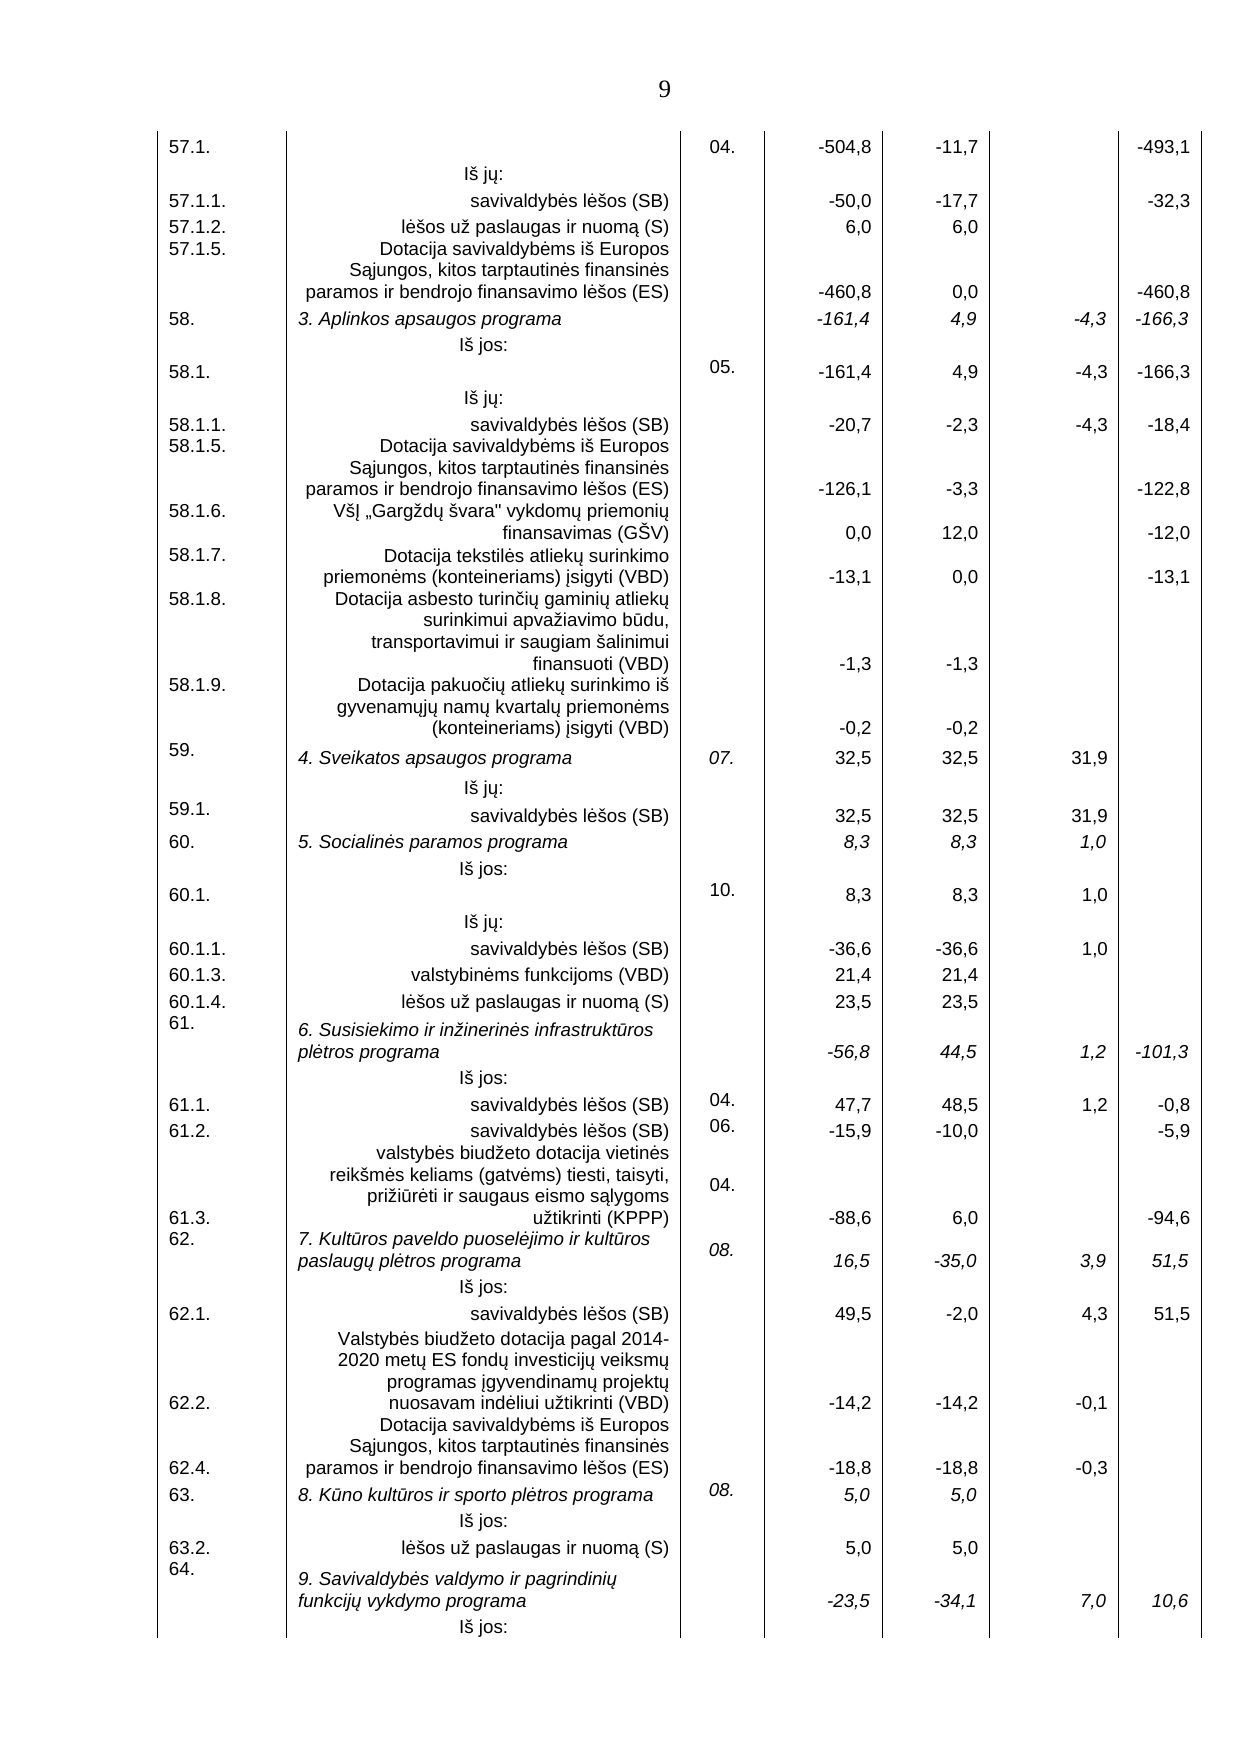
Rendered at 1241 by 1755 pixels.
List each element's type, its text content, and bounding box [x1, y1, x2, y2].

table_cell 1,2 [990, 1089, 1118, 1115]
table_cell -88,6 [765, 1142, 882, 1228]
table_cell [765, 1505, 882, 1531]
table_cell [1119, 739, 1201, 768]
table_cell -2,3 [883, 409, 989, 435]
table_cell 8,3 [883, 826, 989, 853]
table_cell [158, 1505, 286, 1531]
table_cell 57.1.2. [158, 211, 286, 238]
table_cell 4,9 [883, 355, 989, 382]
table_cell [1119, 674, 1201, 739]
table_cell 3,9 [990, 1228, 1118, 1271]
table_cell -10,0 [883, 1115, 989, 1142]
table_cell 6,0 [765, 211, 882, 238]
table_cell savivaldybės lėšos (SB) [287, 1298, 680, 1324]
table_cell -1,3 [765, 588, 882, 674]
table_cell 5,0 [765, 1531, 882, 1558]
table_cell savivaldybės lėšos (SB) [287, 1115, 680, 1142]
table_cell [158, 382, 286, 408]
table_cell 58.1.6. [158, 500, 286, 543]
table_cell -12,0 [1119, 500, 1201, 543]
table_cell -161,4 [765, 302, 882, 329]
table_cell 04. [681, 131, 764, 158]
table_cell [990, 959, 1118, 986]
table_cell [883, 329, 989, 355]
table_cell [990, 1062, 1118, 1089]
table_cell lėšos už paslaugas ir nuomą (S) [287, 211, 680, 238]
table_cell -50,0 [765, 185, 882, 211]
table_cell Iš jos: [287, 853, 680, 879]
table_cell [681, 798, 764, 826]
table_cell [287, 131, 680, 158]
table_cell 8,3 [883, 879, 989, 906]
table_cell -11,7 [883, 131, 989, 158]
table_cell [158, 1271, 286, 1298]
table_cell [765, 768, 882, 798]
table_cell [1119, 1062, 1201, 1089]
table_cell [158, 158, 286, 184]
table_cell 9. Savivaldybės valdymo ir pagrindinių funkcijų vykdymo programa [287, 1558, 680, 1611]
table_cell 1,0 [990, 826, 1118, 853]
table_cell [681, 329, 764, 355]
table_cell [990, 1611, 1118, 1638]
table_cell 32,5 [883, 739, 989, 768]
table_cell 57.1. [158, 131, 286, 158]
table_cell lėšos už paslaugas ir nuomą (S) [287, 1531, 680, 1558]
table_cell [1119, 879, 1201, 906]
table_cell 60.1.1. [158, 933, 286, 959]
table_cell 1,0 [990, 879, 1118, 906]
table_cell [990, 1505, 1118, 1531]
table_cell -4,3 [990, 302, 1118, 329]
table_cell [681, 185, 764, 211]
table_cell -161,4 [765, 355, 882, 382]
table_cell -166,3 [1119, 355, 1201, 382]
table_cell [681, 674, 764, 739]
table_cell 58.1.9. [158, 674, 286, 739]
table_cell -34,1 [883, 1558, 989, 1611]
table_cell [681, 826, 764, 853]
table_cell 32,5 [883, 798, 989, 826]
table_cell [287, 879, 680, 906]
table_cell 8. Kūno kultūros ir sporto plėtros programa [287, 1478, 680, 1505]
table_cell 31,9 [990, 739, 1118, 768]
table_cell -20,7 [765, 409, 882, 435]
table_cell [990, 329, 1118, 355]
table_cell 31,9 [990, 798, 1118, 826]
table_cell Iš jų: [287, 768, 680, 798]
table_cell [158, 906, 286, 932]
table_cell [990, 500, 1118, 543]
table_cell -0,2 [883, 674, 989, 739]
table_cell -36,6 [883, 933, 989, 959]
table_cell 32,5 [765, 798, 882, 826]
table_cell -166,3 [1119, 302, 1201, 329]
table_cell 64. [158, 1558, 286, 1611]
table_cell [1119, 986, 1201, 1012]
table_cell savivaldybės lėšos (SB) [287, 933, 680, 959]
table_cell -14,2 [883, 1324, 989, 1414]
table_cell valstybinėms funkcijoms (VBD) [287, 959, 680, 986]
table_cell -13,1 [1119, 544, 1201, 588]
table_cell 05. [681, 355, 764, 382]
table_cell 60. [158, 826, 286, 853]
table_cell 23,5 [765, 986, 882, 1012]
table_cell [1119, 1271, 1201, 1298]
table_cell [990, 211, 1118, 238]
table_cell Iš jos: [287, 1062, 680, 1089]
table_cell [1119, 382, 1201, 408]
table_cell -0,8 [1119, 1089, 1201, 1115]
table_cell [681, 382, 764, 408]
table_cell 0,0 [883, 238, 989, 302]
table_cell [1119, 1414, 1201, 1478]
table_cell [681, 1062, 764, 1089]
table_cell [681, 933, 764, 959]
table_cell -0,3 [990, 1414, 1118, 1478]
table_cell [765, 1271, 882, 1298]
table_cell [990, 674, 1118, 739]
table_cell -18,8 [883, 1414, 989, 1478]
table_cell 62.4. [158, 1414, 286, 1478]
table_cell 57.1.1. [158, 185, 286, 211]
table_cell Dotacija savivaldybėms iš Europos Sąjungos, kitos tarptautinės finansinės paramos ir bendrojo finansavimo lėšos (ES) [287, 1414, 680, 1478]
table_cell 6. Susisiekimo ir inžinerinės infrastruktūros plėtros programa [287, 1012, 680, 1062]
table_cell [1119, 933, 1201, 959]
table_cell [681, 1324, 764, 1414]
table_cell 58.1.1. [158, 409, 286, 435]
table_cell [681, 158, 764, 184]
table_cell 4. Sveikatos apsaugos programa [287, 739, 680, 768]
table_cell 61.2. [158, 1115, 286, 1142]
table_cell [883, 1271, 989, 1298]
table_cell -17,7 [883, 185, 989, 211]
table_cell -5,9 [1119, 1115, 1201, 1142]
table_cell 47,7 [765, 1089, 882, 1115]
table_cell 10. [681, 879, 764, 906]
table_cell [883, 768, 989, 798]
table_cell 63. [158, 1478, 286, 1505]
table_cell 12,0 [883, 500, 989, 543]
table_cell 58.1.7. [158, 544, 286, 588]
table_cell -35,0 [883, 1228, 989, 1271]
table_cell savivaldybės lėšos (SB) [287, 409, 680, 435]
table_cell [681, 853, 764, 879]
table_cell [1119, 329, 1201, 355]
table_cell [1119, 1505, 1201, 1531]
table_cell -0,2 [765, 674, 882, 739]
table_cell valstybės biudžeto dotacija vietinės reikšmės keliams (gatvėms) tiesti, taisyti, prižiūrėti ir saugaus eismo sąlygoms užtikrinti (KPPP) [287, 1142, 680, 1228]
table_cell 62.1. [158, 1298, 286, 1324]
table_cell [765, 906, 882, 932]
table_cell Dotacija asbesto turinčių gaminių atliekų surinkimui apvažiavimo būdu, transportavimui ir saugiam šalinimui finansuoti (VBD) [287, 588, 680, 674]
table_cell 58.1.5. [158, 435, 286, 500]
table_cell 23,5 [883, 986, 989, 1012]
table_cell 0,0 [883, 544, 989, 588]
table_cell 60.1.3. [158, 959, 286, 986]
table_cell [990, 906, 1118, 932]
table_cell 08. [681, 1478, 764, 1505]
table_cell [883, 906, 989, 932]
table_cell -14,2 [765, 1324, 882, 1414]
table_cell 5,0 [883, 1478, 989, 1505]
table_cell VšĮ „Gargždų švara" vykdomų priemonių finansavimas (GŠV) [287, 500, 680, 543]
table_cell 5. Socialinės paramos programa [287, 826, 680, 853]
table_cell [883, 853, 989, 879]
table_cell Dotacija savivaldybėms iš Europos Sąjungos, kitos tarptautinės finansinės paramos ir bendrojo finansavimo lėšos (ES) [287, 238, 680, 302]
table_cell [681, 500, 764, 543]
table_cell [1119, 211, 1201, 238]
table_cell -56,8 [765, 1012, 882, 1062]
table_cell Valstybės biudžeto dotacija pagal 2014-2020 metų ES fondų investicijų veiksmų programas įgyvendinamų projektų nuosavam indėliui užtikrinti (VBD) [287, 1324, 680, 1414]
table_cell [765, 382, 882, 408]
table_cell 49,5 [765, 1298, 882, 1324]
table_cell [1119, 1611, 1201, 1638]
table_cell [765, 1062, 882, 1089]
table_cell [681, 435, 764, 500]
table_cell [681, 1012, 764, 1062]
table_cell [1119, 853, 1201, 879]
table_cell [681, 768, 764, 798]
table_cell [681, 409, 764, 435]
table_cell [765, 1611, 882, 1638]
table_cell 16,5 [765, 1228, 882, 1271]
table_cell [883, 1062, 989, 1089]
table_cell [990, 986, 1118, 1012]
table_cell 61.3. [158, 1142, 286, 1228]
table_cell [990, 853, 1118, 879]
table_cell [158, 1062, 286, 1089]
table_cell [765, 853, 882, 879]
table_cell 6,0 [883, 1142, 989, 1228]
table_cell -0,1 [990, 1324, 1118, 1414]
table_cell Iš jos: [287, 1271, 680, 1298]
table_cell 08. [681, 1228, 764, 1271]
table_cell -460,8 [765, 238, 882, 302]
table_cell [1119, 588, 1201, 674]
table_cell [1119, 959, 1201, 986]
table_cell [1119, 906, 1201, 932]
table_cell [681, 1505, 764, 1531]
table_cell [681, 1531, 764, 1558]
table_cell Iš jos: [287, 1505, 680, 1531]
table_cell [681, 959, 764, 986]
table_cell savivaldybės lėšos (SB) [287, 798, 680, 826]
table_cell [681, 302, 764, 329]
table_cell -122,8 [1119, 435, 1201, 500]
table_cell [990, 158, 1118, 184]
table_cell [681, 1271, 764, 1298]
table_cell 59.1. [158, 798, 286, 826]
table_cell 58.1.8. [158, 588, 286, 674]
table_cell 58.1. [158, 355, 286, 382]
table_cell [990, 1115, 1118, 1142]
table_cell [681, 1298, 764, 1324]
table_cell [681, 1558, 764, 1611]
table_cell Iš jų: [287, 158, 680, 184]
table_cell 61.1. [158, 1089, 286, 1115]
table_cell [681, 1611, 764, 1638]
table_cell [158, 853, 286, 879]
table_cell -493,1 [1119, 131, 1201, 158]
table_cell 60.1.4. [158, 986, 286, 1012]
table_cell [883, 382, 989, 408]
table_cell -101,3 [1119, 1012, 1201, 1062]
table_cell [990, 185, 1118, 211]
table_cell [1119, 158, 1201, 184]
table_cell [681, 211, 764, 238]
table_cell 51,5 [1119, 1298, 1201, 1324]
table_cell [990, 588, 1118, 674]
table_cell [883, 1611, 989, 1638]
table_cell 6,0 [883, 211, 989, 238]
table_cell [681, 588, 764, 674]
table_cell -18,8 [765, 1414, 882, 1478]
table_cell [681, 238, 764, 302]
table_cell [287, 355, 680, 382]
table_cell 1,0 [990, 933, 1118, 959]
table_cell [158, 329, 286, 355]
table_cell -32,3 [1119, 185, 1201, 211]
table_cell [990, 1478, 1118, 1505]
table_cell [1119, 1324, 1201, 1414]
table_cell 48,5 [883, 1089, 989, 1115]
table_cell Iš jų: [287, 906, 680, 932]
table_cell [1119, 1531, 1201, 1558]
table_cell 44,5 [883, 1012, 989, 1062]
table_cell [1119, 768, 1201, 798]
table_cell 5,0 [765, 1478, 882, 1505]
table_cell lėšos už paslaugas ir nuomą (S) [287, 986, 680, 1012]
table_cell -504,8 [765, 131, 882, 158]
table_cell savivaldybės lėšos (SB) [287, 1089, 680, 1115]
table_cell [990, 435, 1118, 500]
table_cell 61. [158, 1012, 286, 1062]
table_cell -94,6 [1119, 1142, 1201, 1228]
table_cell 51,5 [1119, 1228, 1201, 1271]
table_cell 62.2. [158, 1324, 286, 1414]
table_cell Dotacija tekstilės atliekų surinkimo priemonėms (konteineriams) įsigyti (VBD) [287, 544, 680, 588]
table_cell Dotacija savivaldybėms iš Europos Sąjungos, kitos tarptautinės finansinės paramos ir bendrojo finansavimo lėšos (ES) [287, 435, 680, 500]
table_cell -1,3 [883, 588, 989, 674]
table_cell [883, 1505, 989, 1531]
table_cell 62. [158, 1228, 286, 1271]
table_cell 06. [681, 1115, 764, 1142]
table_cell [1119, 798, 1201, 826]
table_cell [1119, 1478, 1201, 1505]
table_cell Iš jų: [287, 382, 680, 408]
table_cell 1,2 [990, 1012, 1118, 1062]
table_cell 7,0 [990, 1558, 1118, 1611]
table_cell [681, 906, 764, 932]
table_cell [765, 158, 882, 184]
table_cell [990, 382, 1118, 408]
table_cell savivaldybės lėšos (SB) [287, 185, 680, 211]
table_cell 59. [158, 739, 286, 768]
table_cell [990, 1142, 1118, 1228]
table_cell 3. Aplinkos apsaugos programa [287, 302, 680, 329]
table_cell 8,3 [765, 879, 882, 906]
table_cell 4,9 [883, 302, 989, 329]
table_cell [765, 329, 882, 355]
table_cell Dotacija pakuočių atliekų surinkimo iš gyvenamųjų namų kvartalų priemonėms (konteineriams) įsigyti (VBD) [287, 674, 680, 739]
table_cell 5,0 [883, 1531, 989, 1558]
table_cell 32,5 [765, 739, 882, 768]
table_cell [990, 768, 1118, 798]
table_cell -460,8 [1119, 238, 1201, 302]
table_cell 10,6 [1119, 1558, 1201, 1611]
table_cell [990, 544, 1118, 588]
table_cell 4,3 [990, 1298, 1118, 1324]
table_cell [158, 768, 286, 798]
table_cell -15,9 [765, 1115, 882, 1142]
table_cell 21,4 [765, 959, 882, 986]
table_cell [1119, 826, 1201, 853]
table_cell [990, 1531, 1118, 1558]
table_cell [990, 1271, 1118, 1298]
table_cell Iš jos: [287, 329, 680, 355]
table_cell 21,4 [883, 959, 989, 986]
table_cell Iš jos: [287, 1611, 680, 1638]
table_cell [883, 158, 989, 184]
table_cell -4,3 [990, 409, 1118, 435]
table_cell -2,0 [883, 1298, 989, 1324]
table_cell 07. [681, 739, 764, 768]
table_cell -18,4 [1119, 409, 1201, 435]
table_cell -36,6 [765, 933, 882, 959]
table_cell -4,3 [990, 355, 1118, 382]
table_cell [990, 131, 1118, 158]
table_cell 63.2. [158, 1531, 286, 1558]
table_cell 60.1. [158, 879, 286, 906]
table_cell 57.1.5. [158, 238, 286, 302]
table_cell 0,0 [765, 500, 882, 543]
table_cell [158, 1611, 286, 1638]
table_cell -3,3 [883, 435, 989, 500]
table_cell [681, 986, 764, 1012]
table_cell 04. [681, 1089, 764, 1115]
table_cell -23,5 [765, 1558, 882, 1611]
table_cell 8,3 [765, 826, 882, 853]
table_cell [990, 238, 1118, 302]
table_cell -13,1 [765, 544, 882, 588]
table_cell 04. [681, 1142, 764, 1228]
table_cell [681, 1414, 764, 1478]
table_cell 58. [158, 302, 286, 329]
table_cell -126,1 [765, 435, 882, 500]
table_cell [681, 544, 764, 588]
table_cell 7. Kultūros paveldo puoselėjimo ir kultūros paslaugų plėtros programa [287, 1228, 680, 1271]
